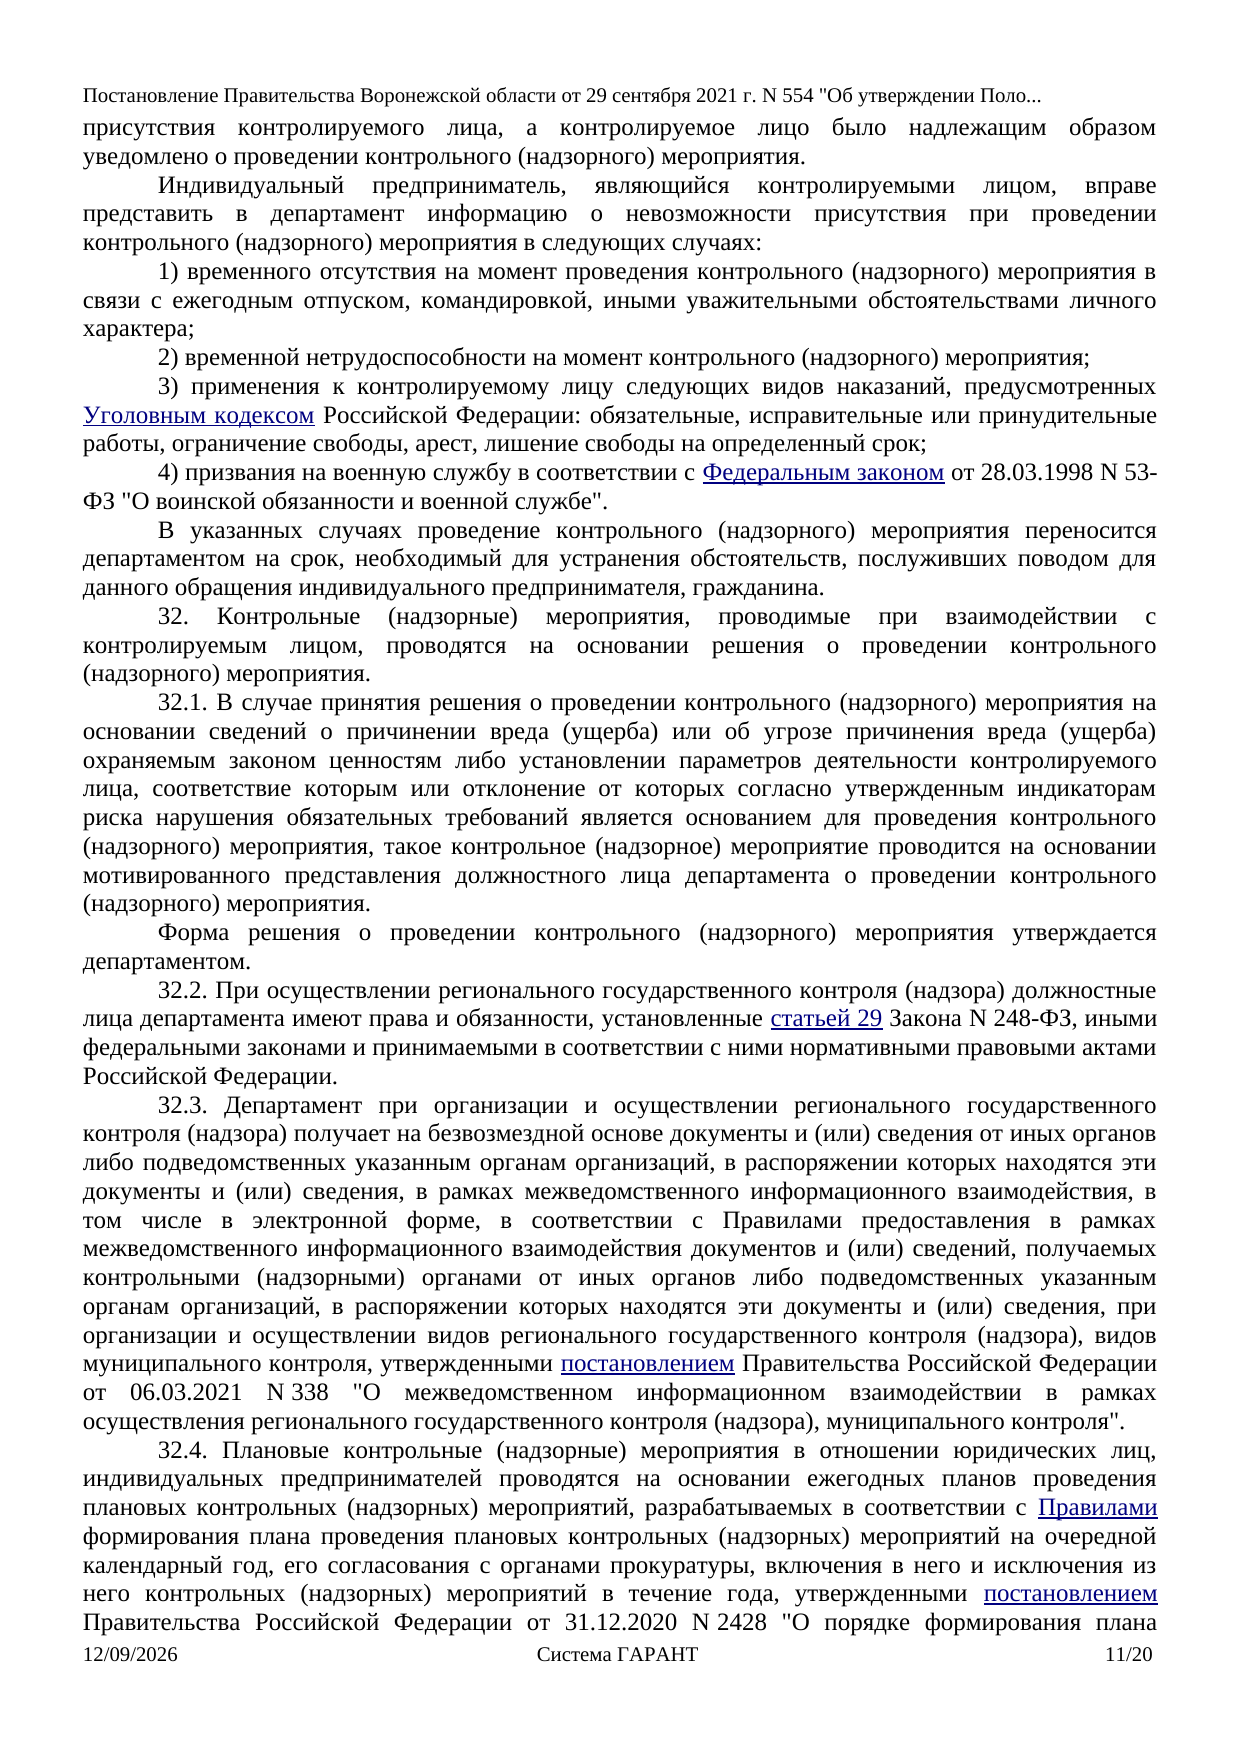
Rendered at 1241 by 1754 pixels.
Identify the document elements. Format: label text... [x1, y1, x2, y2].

text 1) временного отсутствия на момент проведения контрольного (надзорного) мероприятия в связи с ежегодным отпуском, командировкой, иными уважительными обстоятельствами личного характера; [83, 256, 1157, 342]
text Индивидуальный предприниматель, являющийся контролируемыми лицом, вправе представить в департамент информацию о невозможности присутствия при проведении контрольного (надзорного) мероприятия в следующих случаях: [83, 170, 1157, 256]
text 32.2. При осуществлении регионального государственного контроля (надзора) должностные лица департамента имеют права и обязанности, установленные статьей 29 Закона N 248-ФЗ, иными федеральными законами и принимаемыми в соответствии с ними нормативными правовыми актами Российской Федерации. [83, 975, 1157, 1090]
text присутствия контролируемого лица, а контролируемое лицо было надлежащим образом уведомлено о проведении контрольного (надзорного) мероприятия. [83, 112, 1157, 170]
text 32.3. Департамент при организации и осуществлении регионального государственного контроля (надзора) получает на безвозмездной основе документы и (или) сведения от иных органов либо подведомственных указанным органам организаций, в распоряжении которых находятся эти документы и (или) сведения, в рамках межведомственного информационного взаимодействия, в том числе в электронной форме, в соответствии с Правилами предоставления в рамках межведомственного информационного взаимодействия документов и (или) сведений, получаемых контрольными (надзорными) органами от иных органов либо подведомственных указанным органам организаций, в распоряжении которых находятся эти документы и (или) сведения, при организации и осуществлении видов регионального государственного контроля (надзора), видов муниципального контроля, утвержденными постановлением Правительства Российской Федерации от 06.03.2021 N 338 "О межведомственном информационном взаимодействии в рамках осуществления регионального государственного контроля (надзора), муниципального контроля". [83, 1090, 1157, 1435]
text Форма решения о проведении контрольного (надзорного) мероприятия утверждается департаментом. [83, 917, 1157, 975]
text 32.4. Плановые контрольные (надзорные) мероприятия в отношении юридических лиц, индивидуальных предпринимателей проводятся на основании ежегодных планов проведения плановых контрольных (надзорных) мероприятий, разрабатываемых в соответствии с Правилами формирования плана проведения плановых контрольных (надзорных) мероприятий на очередной календарный год, его согласования с органами прокуратуры, включения в него и исключения из него контрольных (надзорных) мероприятий в течение года, утвержденными постановлением Правительства Российской Федерации от 31.12.2020 N 2428 "О порядке формирования плана [83, 1435, 1157, 1636]
text 3) применения к контролируемому лицу следующих видов наказаний, предусмотренных Уголовным кодексом Российской Федерации: обязательные, исправительные или принудительные работы, ограничение свободы, арест, лишение свободы на определенный срок; [83, 371, 1157, 457]
text 2) временной нетрудоспособности на момент контрольного (надзорного) мероприятия; [83, 342, 1157, 371]
text 4) призвания на военную службу в соответствии с Федеральным законом от 28.03.1998 N 53-ФЗ "О воинской обязанности и военной службе". [83, 457, 1157, 515]
text 32. Контрольные (надзорные) мероприятия, проводимые при взаимодействии с контролируемым лицом, проводятся на основании решения о проведении контрольного (надзорного) мероприятия. [83, 601, 1157, 687]
text В указанных случаях проведение контрольного (надзорного) мероприятия переносится департаментом на срок, необходимый для устранения обстоятельств, послуживших поводом для данного обращения индивидуального предпринимателя, гражданина. [83, 515, 1157, 601]
text 32.1. В случае принятия решения о проведении контрольного (надзорного) мероприятия на основании сведений о причинении вреда (ущерба) или об угрозе причинения вреда (ущерба) охраняемым законом ценностям либо установлении параметров деятельности контролируемого лица, соответствие которым или отклонение от которых согласно утвержденным индикаторам риска нарушения обязательных требований является основанием для проведения контрольного (надзорного) мероприятия, такое контрольное (надзорное) мероприятие проводится на основании мотивированного представления должностного лица департамента о проведении контрольного (надзорного) мероприятия. [83, 687, 1157, 917]
